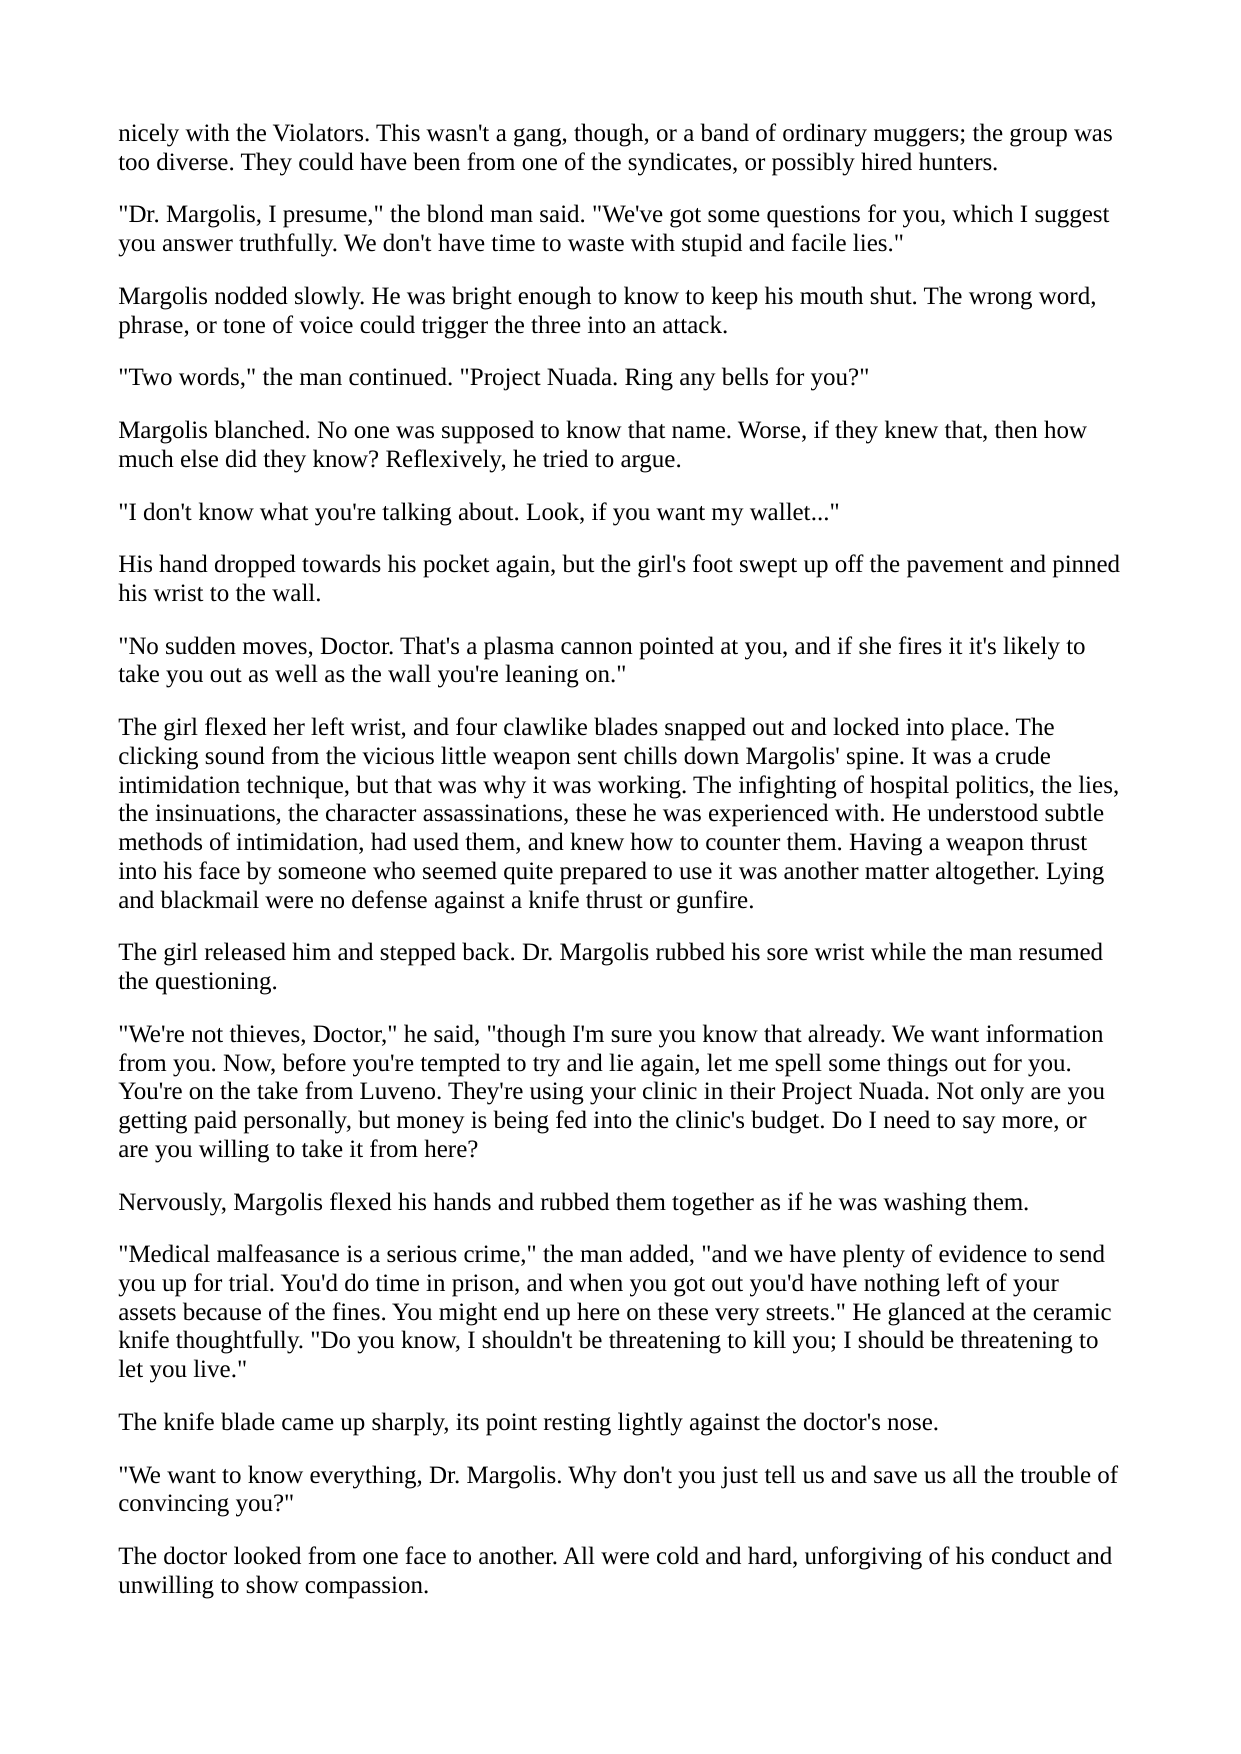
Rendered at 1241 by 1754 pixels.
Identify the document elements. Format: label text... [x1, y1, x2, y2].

text "Two words," the man continued. "Project Nuada. Ring any bells for you?" [118, 362, 1122, 391]
text "We're not thieves, Doctor," he said, "though I'm sure you know that already. We want information from you. Now, before you're tempted to try and lie again, let me spell some things out for you. You're on the take from Luveno. They're using your clinic in their Project Nuada. Not only are you getting paid personally, but money is being fed into the clinic's budget. Do I need to say more, or are you willing to take it from here? [118, 1019, 1122, 1163]
text "No sudden moves, Doctor. That's a plasma cannon pointed at you, and if she fires it it's likely to take you out as well as the wall you're leaning on." [118, 631, 1122, 688]
text Margolis nodded slowly. He was bright enough to know to keep his mouth shut. The wrong word, phrase, or tone of voice could trigger the three into an attack. [118, 281, 1122, 338]
text The girl released him and stepped back. Dr. Margolis rubbed his sore wrist while the man resumed the questioning. [118, 937, 1122, 995]
text "We want to know everything, Dr. Margolis. Why don't you just tell us and save us all the trouble of convincing you?" [118, 1460, 1122, 1517]
text The doctor looked from one face to another. All were cold and hard, unforgiving of his conduct and unwilling to show compassion. [118, 1541, 1122, 1599]
text nicely with the Violators. This wasn't a gang, though, or a band of ordinary muggers; the group was too diverse. They could have been from one of the syndicates, or possibly hired hunters. [118, 118, 1122, 176]
text The girl flexed her left wrist, and four clawlike blades snapped out and locked into place. The clicking sound from the vicious little weapon sent chills down Margolis' spine. It was a crude intimidation technique, but that was why it was working. The infighting of hospital politics, the lies, the insinuations, the character assassinations, these he was experienced with. He understood subtle methods of intimidation, had used them, and knew how to counter them. Having a weapon thrust into his face by someone who seemed quite prepared to use it was another matter altogether. Lying and blackmail were no defense against a knife thrust or gunfire. [118, 712, 1122, 913]
text His hand dropped towards his pocket again, but the girl's foot swept up off the pavement and pinned his wrist to the wall. [118, 549, 1122, 607]
text The knife blade came up sharply, its point resting lightly against the doctor's nose. [118, 1407, 1122, 1436]
text "Dr. Margolis, I presume," the blond man said. "We've got some questions for you, which I suggest you answer truthfully. We don't have time to waste with stupid and facile lies." [118, 199, 1122, 257]
text "I don't know what you're talking about. Look, if you want my wallet..." [118, 497, 1122, 525]
text Margolis blanched. No one was supposed to know that name. Worse, if they knew that, then how much else did they know? Reflexively, he tried to argue. [118, 415, 1122, 473]
text "Medical malfeasance is a serious crime," the man added, "and we have plenty of evidence to send you up for trial. You'd do time in prison, and when you got out you'd have nothing left of your assets because of the fines. You might end up here on these very streets." He glanced at the ceramic knife thoughtfully. "Do you know, I shouldn't be threatening to kill you; I should be threatening to let you live." [118, 1239, 1122, 1383]
text Nervously, Margolis flexed his hands and rubbed them together as if he was washing them. [118, 1187, 1122, 1215]
